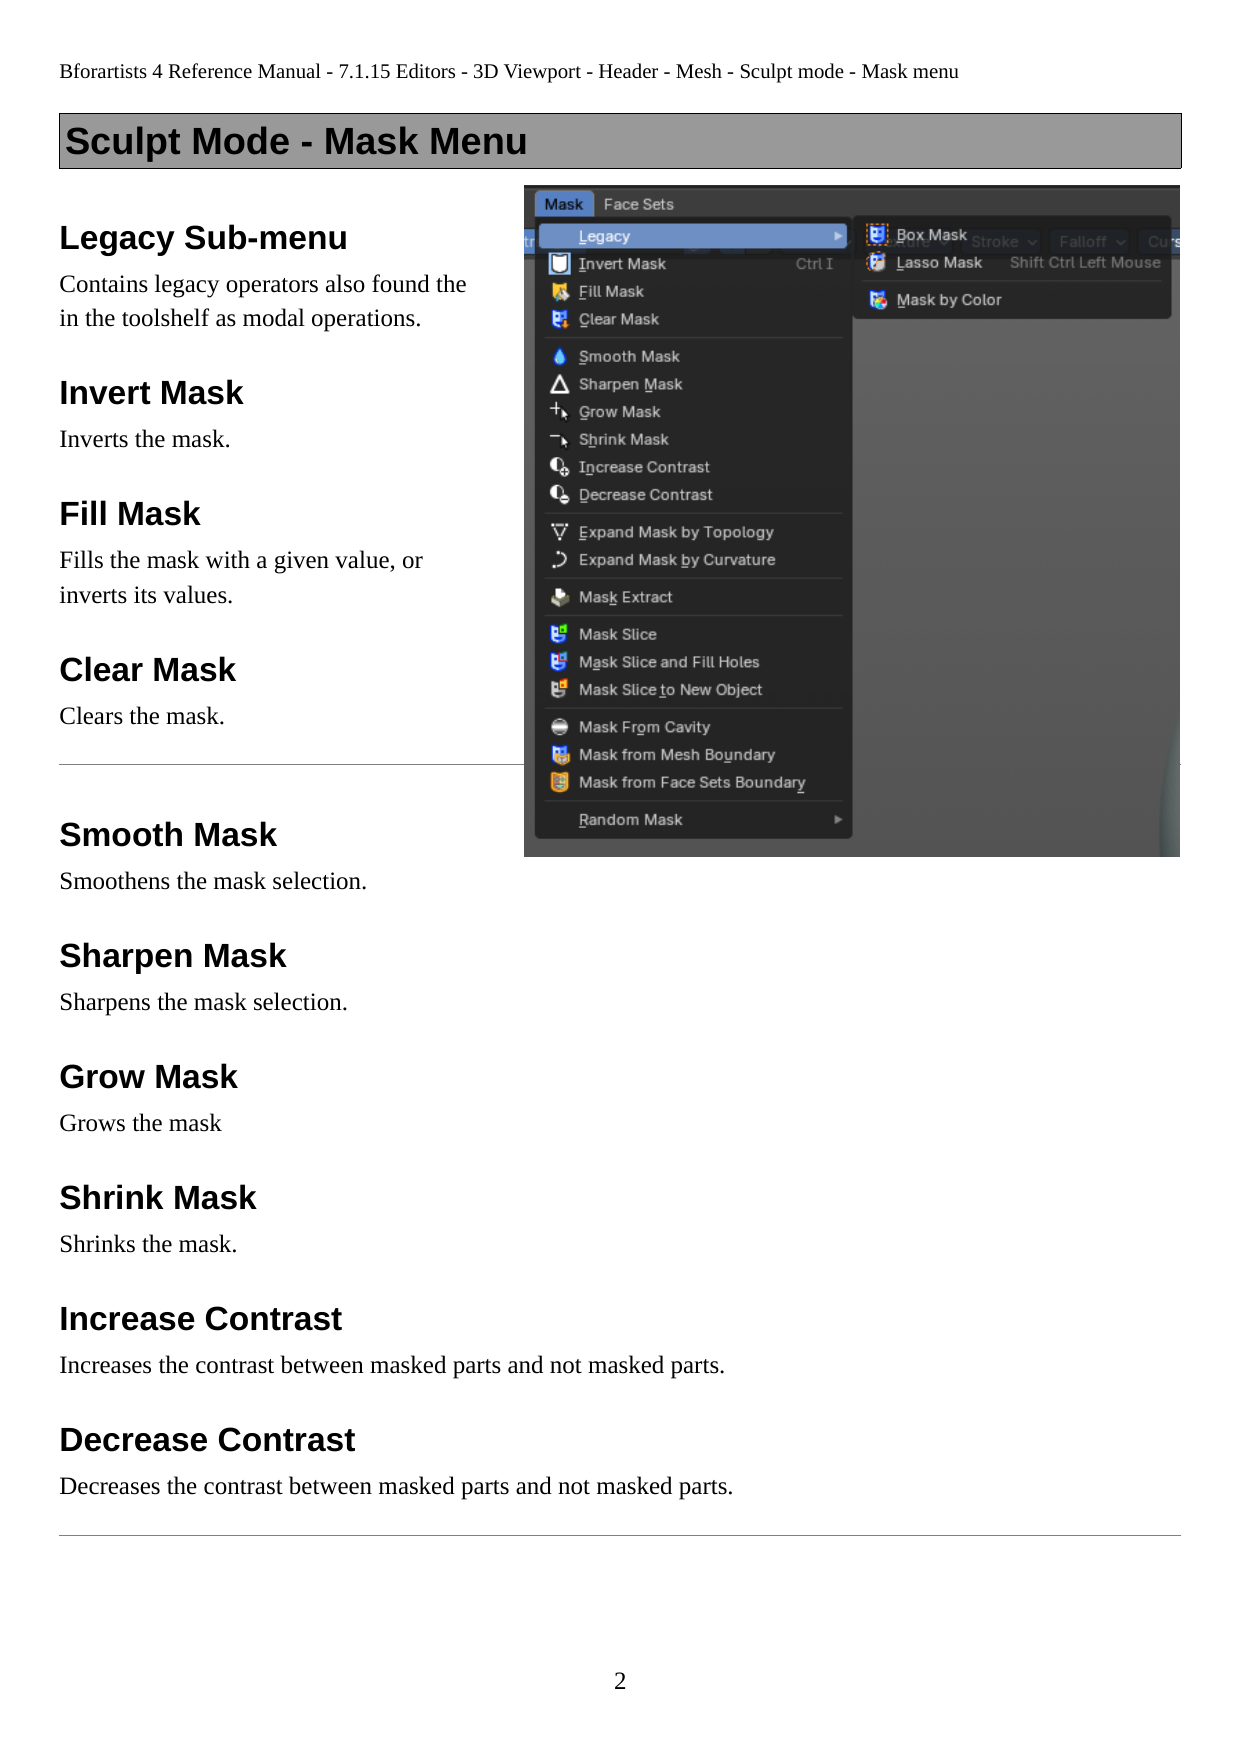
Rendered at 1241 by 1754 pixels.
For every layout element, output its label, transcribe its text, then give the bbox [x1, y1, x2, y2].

table_header Sculpt Mode - Mask Menu [60, 114, 1181, 168]
text Shrinks the mask. [59, 1229, 1181, 1258]
text Decreases the contrast between masked parts and not masked parts. [59, 1471, 1181, 1500]
subtitle Smooth Mask [59, 815, 524, 853]
text Grows the mask [59, 1108, 1181, 1137]
text Contains legacy operators also found the in the toolshelf as modal operations. [59, 269, 524, 332]
text Inverts the mask. [59, 424, 524, 453]
subtitle Shrink Mask [59, 1178, 1181, 1217]
subtitle Increase Contrast [59, 1299, 1181, 1338]
subtitle Legacy Sub-menu [59, 217, 524, 256]
subtitle Grow Mask [59, 1057, 1181, 1096]
subtitle Fill Mask [59, 494, 524, 533]
subtitle Decrease Contrast [59, 1420, 1181, 1459]
picture [524, 185, 1180, 857]
subtitle Clear Mask [59, 649, 524, 688]
text Increases the contrast between masked parts and not masked parts. [59, 1350, 1181, 1379]
subtitle Invert Mask [59, 373, 524, 412]
subtitle Sharpen Mask [59, 936, 1181, 974]
text Fills the mask with a given value, or inverts its values. [59, 545, 524, 608]
text Sharpens the mask selection. [59, 987, 1181, 1016]
text Clears the mask. [59, 701, 524, 729]
text Smoothens the mask selection. [59, 866, 1181, 895]
